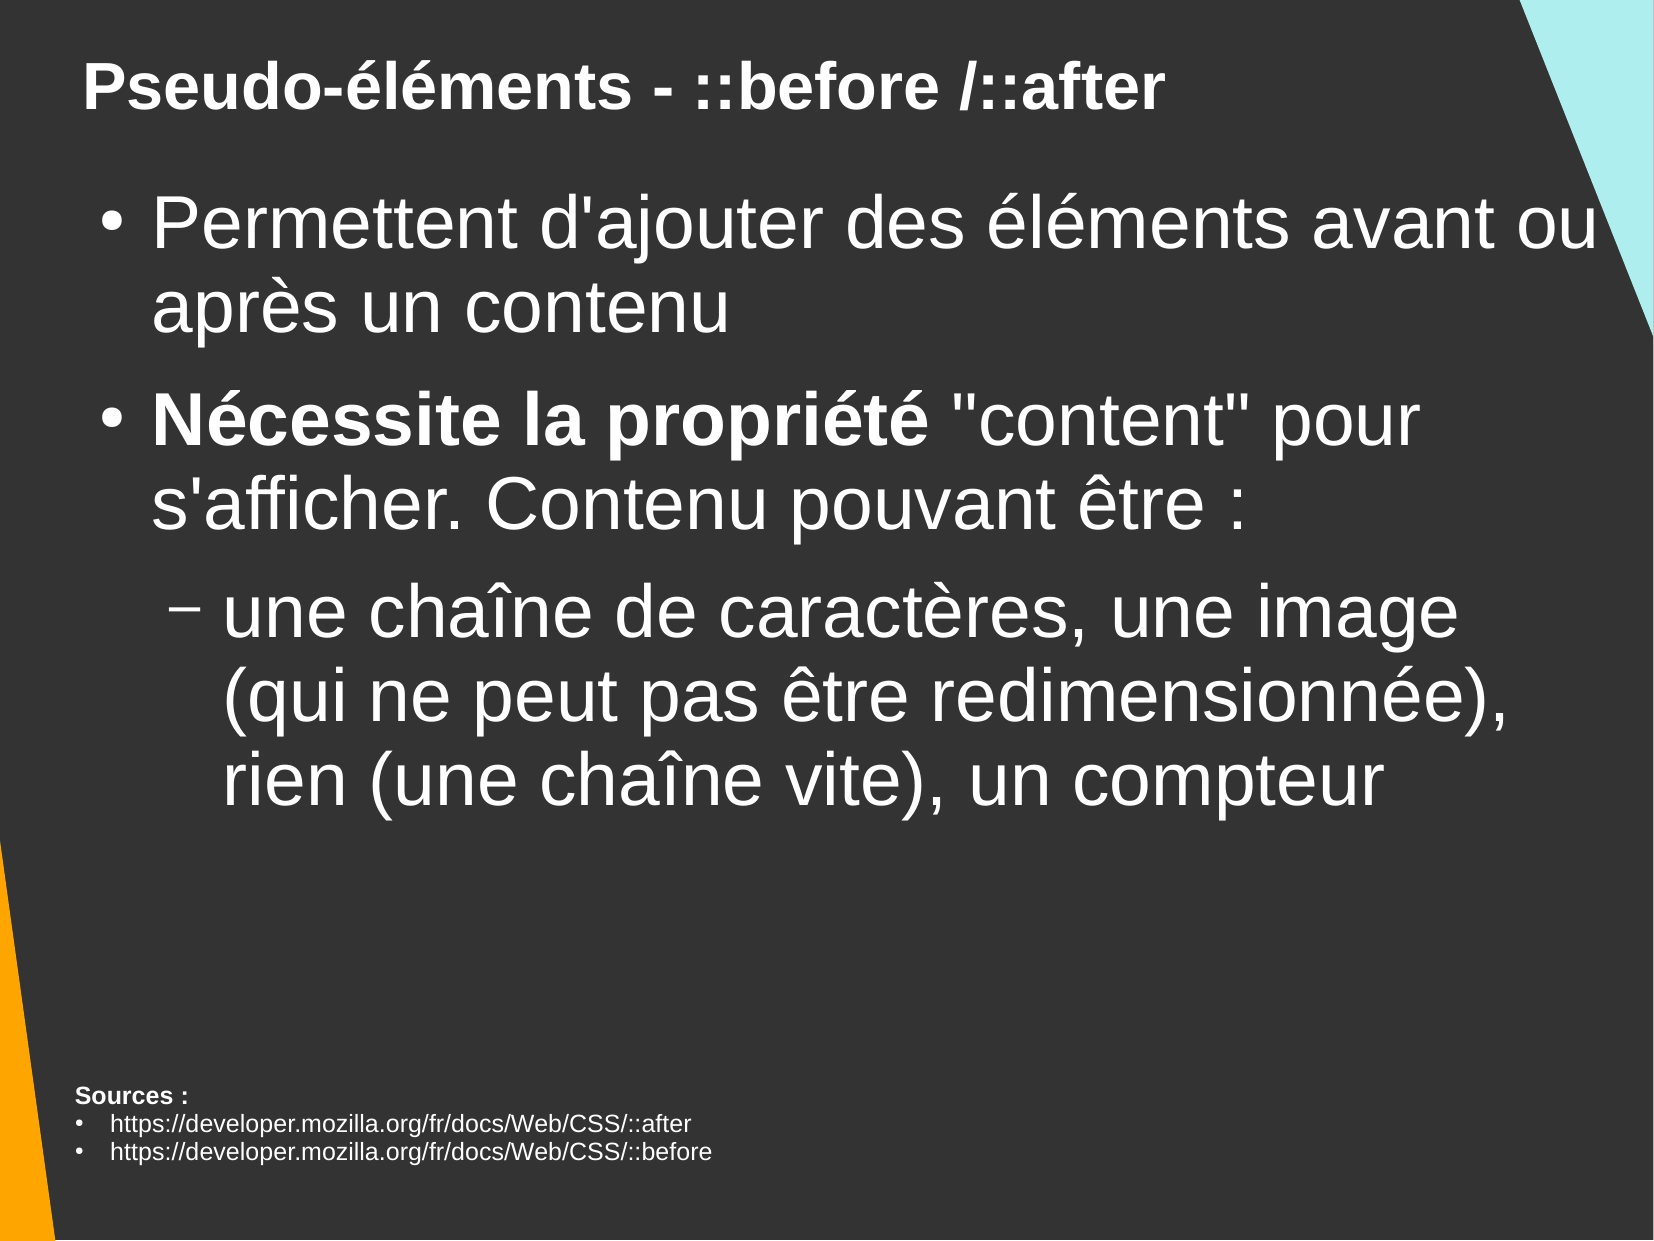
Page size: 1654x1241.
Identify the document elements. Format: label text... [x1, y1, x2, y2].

text_box [0, 840, 56, 1241]
text_box Sources : https://developer.mozilla.org/fr/docs/Web/CSS/::after https://developer.mozilla.org/fr/docs/Web/CSS/::before [60, 1074, 1546, 1241]
text_box [1519, 0, 1654, 339]
title Pseudo-éléments - ::before /::after [82, 49, 1571, 152]
list Permettent d'ajouter des éléments avant ou après un contenu Nécessite la propriété "content" pour s'afficher. Contenu pouvant être : une chaîne de caractères, une image (qui ne peut pas être redimensionnée), rien (une chaîne vite), un compteur [80, 180, 1605, 922]
